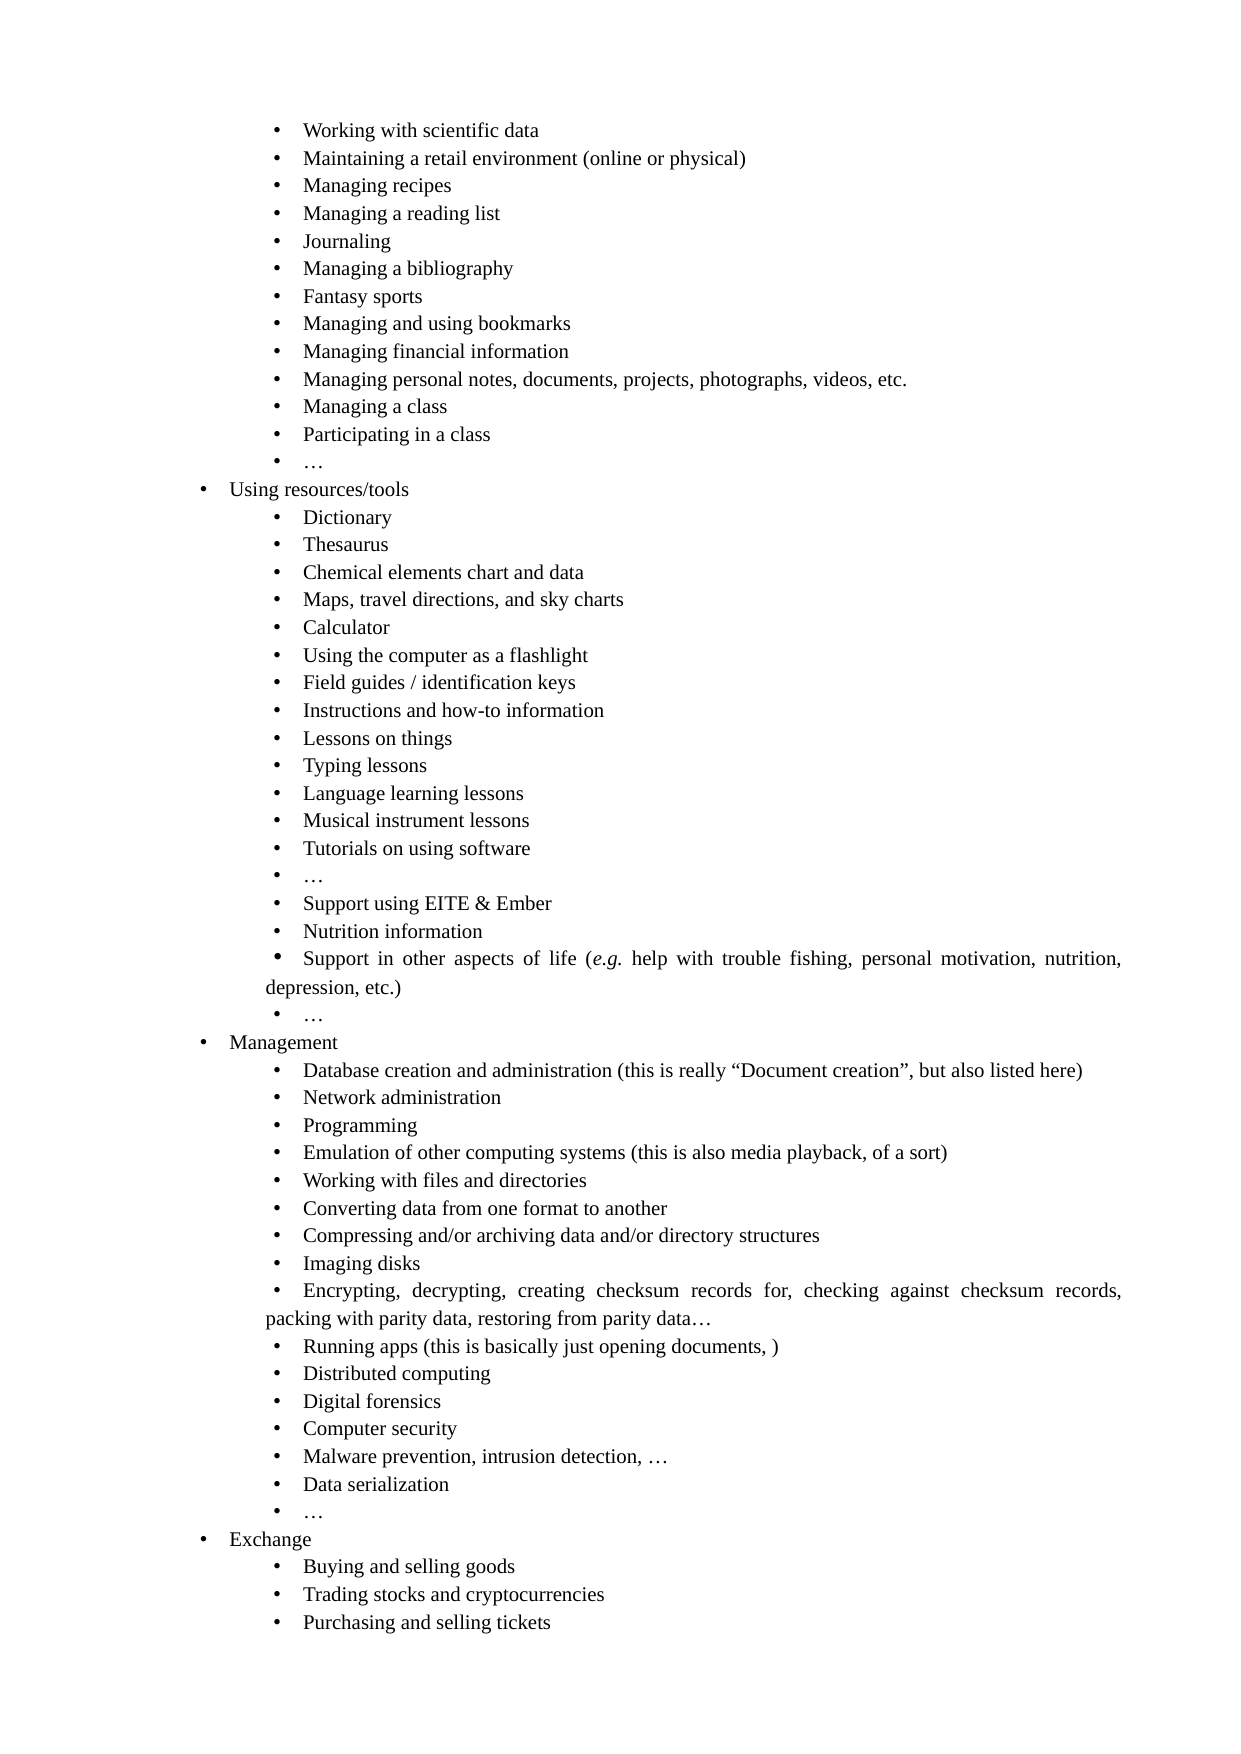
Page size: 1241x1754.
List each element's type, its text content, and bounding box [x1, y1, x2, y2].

list Network administration [236, 1085, 1122, 1109]
list Dictionary [236, 504, 1122, 529]
list Managing personal notes, documents, projects, photographs, videos, etc. [236, 367, 1122, 391]
list Emulation of other computing systems (this is also media playback, of a sort) [236, 1140, 1122, 1164]
list Managing a reading list [236, 201, 1122, 225]
list Using resources/tools [162, 477, 1122, 501]
list Maintaining a retail environment (online or physical) [236, 146, 1122, 170]
list Programming [236, 1113, 1122, 1137]
list Chemical elements chart and data [236, 560, 1122, 584]
list Typing lessons [236, 753, 1122, 777]
list Computer security [236, 1416, 1122, 1440]
list Journaling [236, 228, 1122, 253]
list Imaging disks [236, 1251, 1122, 1275]
list Managing and using bookmarks [236, 311, 1122, 335]
list Managing financial information [236, 339, 1122, 363]
list Maps, travel directions, and sky charts [236, 587, 1122, 611]
list Support using EITE & Ember [236, 891, 1122, 915]
list Buying and selling goods [236, 1554, 1122, 1578]
list Trading stocks and cryptocurrencies [236, 1582, 1122, 1606]
list … [236, 449, 1122, 473]
list … [236, 1499, 1122, 1523]
list Working with files and directories [236, 1168, 1122, 1192]
list Data serialization [236, 1472, 1122, 1496]
list Management [162, 1030, 1122, 1054]
list Participating in a class [236, 422, 1122, 446]
list Lessons on things [236, 725, 1122, 749]
list Running apps (this is basically just opening documents, ) [236, 1333, 1122, 1358]
list Musical instrument lessons [236, 808, 1122, 832]
list Tutorials on using software [236, 836, 1122, 860]
list Fantasy sports [236, 284, 1122, 308]
list Malware prevention, intrusion detection, … [236, 1444, 1122, 1468]
list Managing a bibliography [236, 256, 1122, 280]
list Thesaurus [236, 532, 1122, 556]
list Purchasing and selling tickets [236, 1609, 1122, 1634]
list Digital forensics [236, 1389, 1122, 1413]
list Using the computer as a flashlight [236, 643, 1122, 667]
list Encrypting, decrypting, creating checksum records for, checking against checksum records, packing with parity data, restoring from parity data… [236, 1278, 1122, 1330]
list Instructions and how-to information [236, 698, 1122, 722]
list Calculator [236, 615, 1122, 639]
list Compressing and/or archiving data and/or directory structures [236, 1223, 1122, 1247]
list Managing recipes [236, 173, 1122, 197]
list Exchange [162, 1527, 1122, 1551]
list Distributed computing [236, 1361, 1122, 1385]
list Working with scientific data [236, 118, 1122, 142]
list Language learning lessons [236, 781, 1122, 805]
list … [236, 863, 1122, 887]
list Nutrition information [236, 919, 1122, 943]
list Field guides / identification keys [236, 670, 1122, 694]
list … [236, 1002, 1122, 1026]
list Converting data from one format to another [236, 1196, 1122, 1219]
list Database creation and administration (this is really “Document creation”, but also listed here) [236, 1057, 1122, 1082]
list Managing a class [236, 394, 1122, 418]
list Support in other aspects of life (e.g. help with trouble fishing, personal motivation, nutrition, depression, etc.) [236, 946, 1122, 999]
